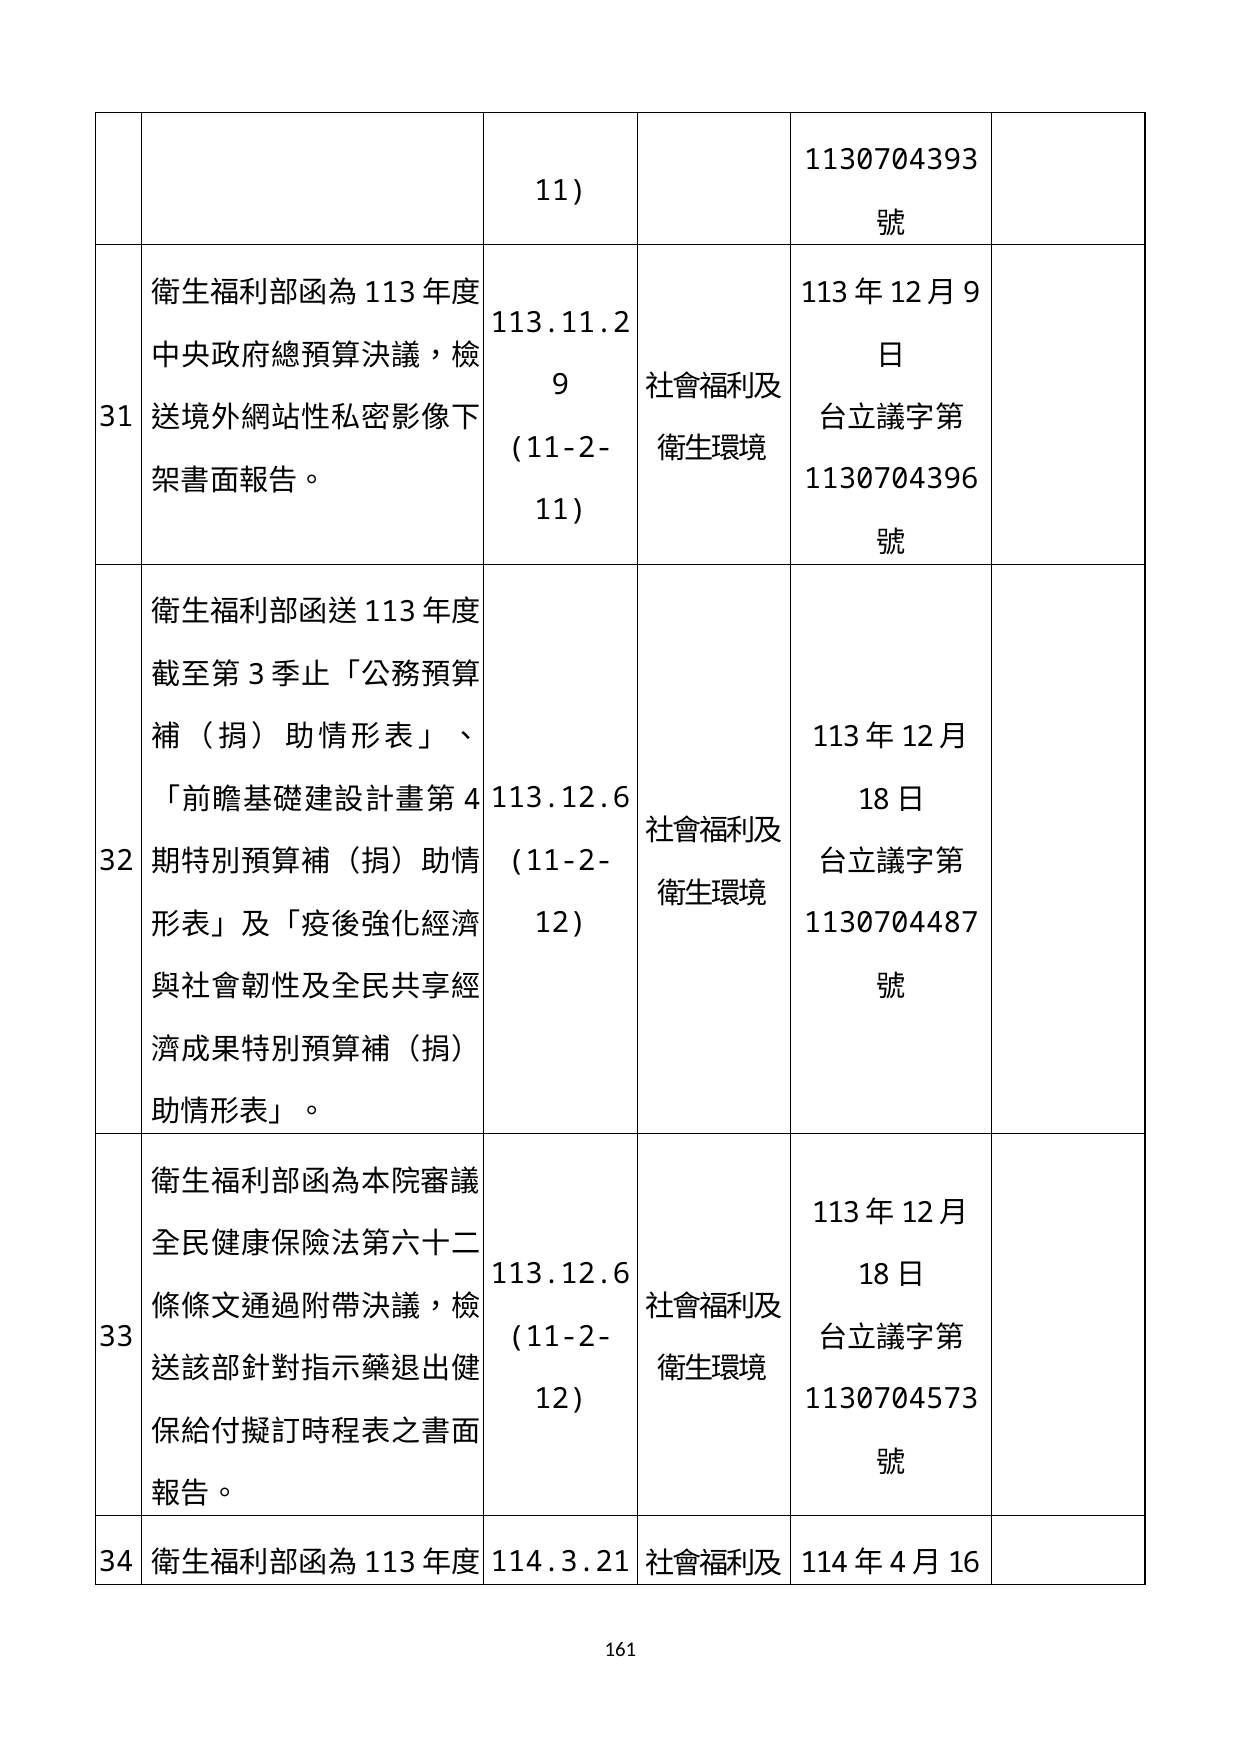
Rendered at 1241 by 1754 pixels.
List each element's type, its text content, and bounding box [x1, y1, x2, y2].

table_cell 衛生福利部函為113年度中央政府總預算決議，檢送境外網站性私密影像下架書面報告。 [142, 245, 483, 563]
table_cell [638, 113, 790, 244]
table_cell 衛生福利部函送113年度截至第3季止「公務預算補（捐）助情形表」、「前瞻基礎建設計畫第4期特別預算補（捐）助情形表」及「疫後強化經濟與社會韌性及全民共享經濟成果特別預算補（捐）助情形表」。 [142, 565, 483, 1133]
table_cell [992, 565, 1144, 1133]
table_cell 社會福利及衛生環境 [638, 565, 790, 1133]
table_cell 社會福利及 [638, 1516, 790, 1584]
table_cell 113年12月18日 台立議字第1130704487號 [791, 565, 991, 1133]
table_cell 113年12月18日 台立議字第1130704573號 [791, 1134, 991, 1515]
table_cell [992, 1516, 1144, 1584]
table_cell [96, 245, 141, 563]
table_cell 113.12.6 (11-2-12) [484, 565, 637, 1133]
table_cell 114.3.21 [484, 1516, 637, 1584]
table_cell 11) [484, 113, 637, 244]
table_cell [992, 113, 1144, 244]
table_cell 1130704393號 [791, 113, 991, 244]
table_cell [96, 565, 141, 1133]
table_cell 社會福利及衛生環境 [638, 245, 790, 563]
table_cell 113.11.29 (11-2-11) [484, 245, 637, 563]
table_cell [142, 113, 483, 244]
table_cell [96, 1516, 141, 1584]
table_cell 衛生福利部函為113年度 [142, 1516, 483, 1584]
table_cell [96, 113, 141, 244]
table_cell 社會福利及衛生環境 [638, 1134, 790, 1515]
table_cell 114年4月16 [791, 1516, 991, 1584]
table_cell 113.12.6 (11-2-12) [484, 1134, 637, 1515]
table_cell [96, 1134, 141, 1515]
table_cell 衛生福利部函為本院審議全民健康保險法第六十二條條文通過附帶決議，檢送該部針對指示藥退出健保給付擬訂時程表之書面報告。 [142, 1134, 483, 1515]
table_cell 113年12月9日 台立議字第1130704396號 [791, 245, 991, 563]
table_cell [992, 1134, 1144, 1515]
table_cell [992, 245, 1144, 563]
